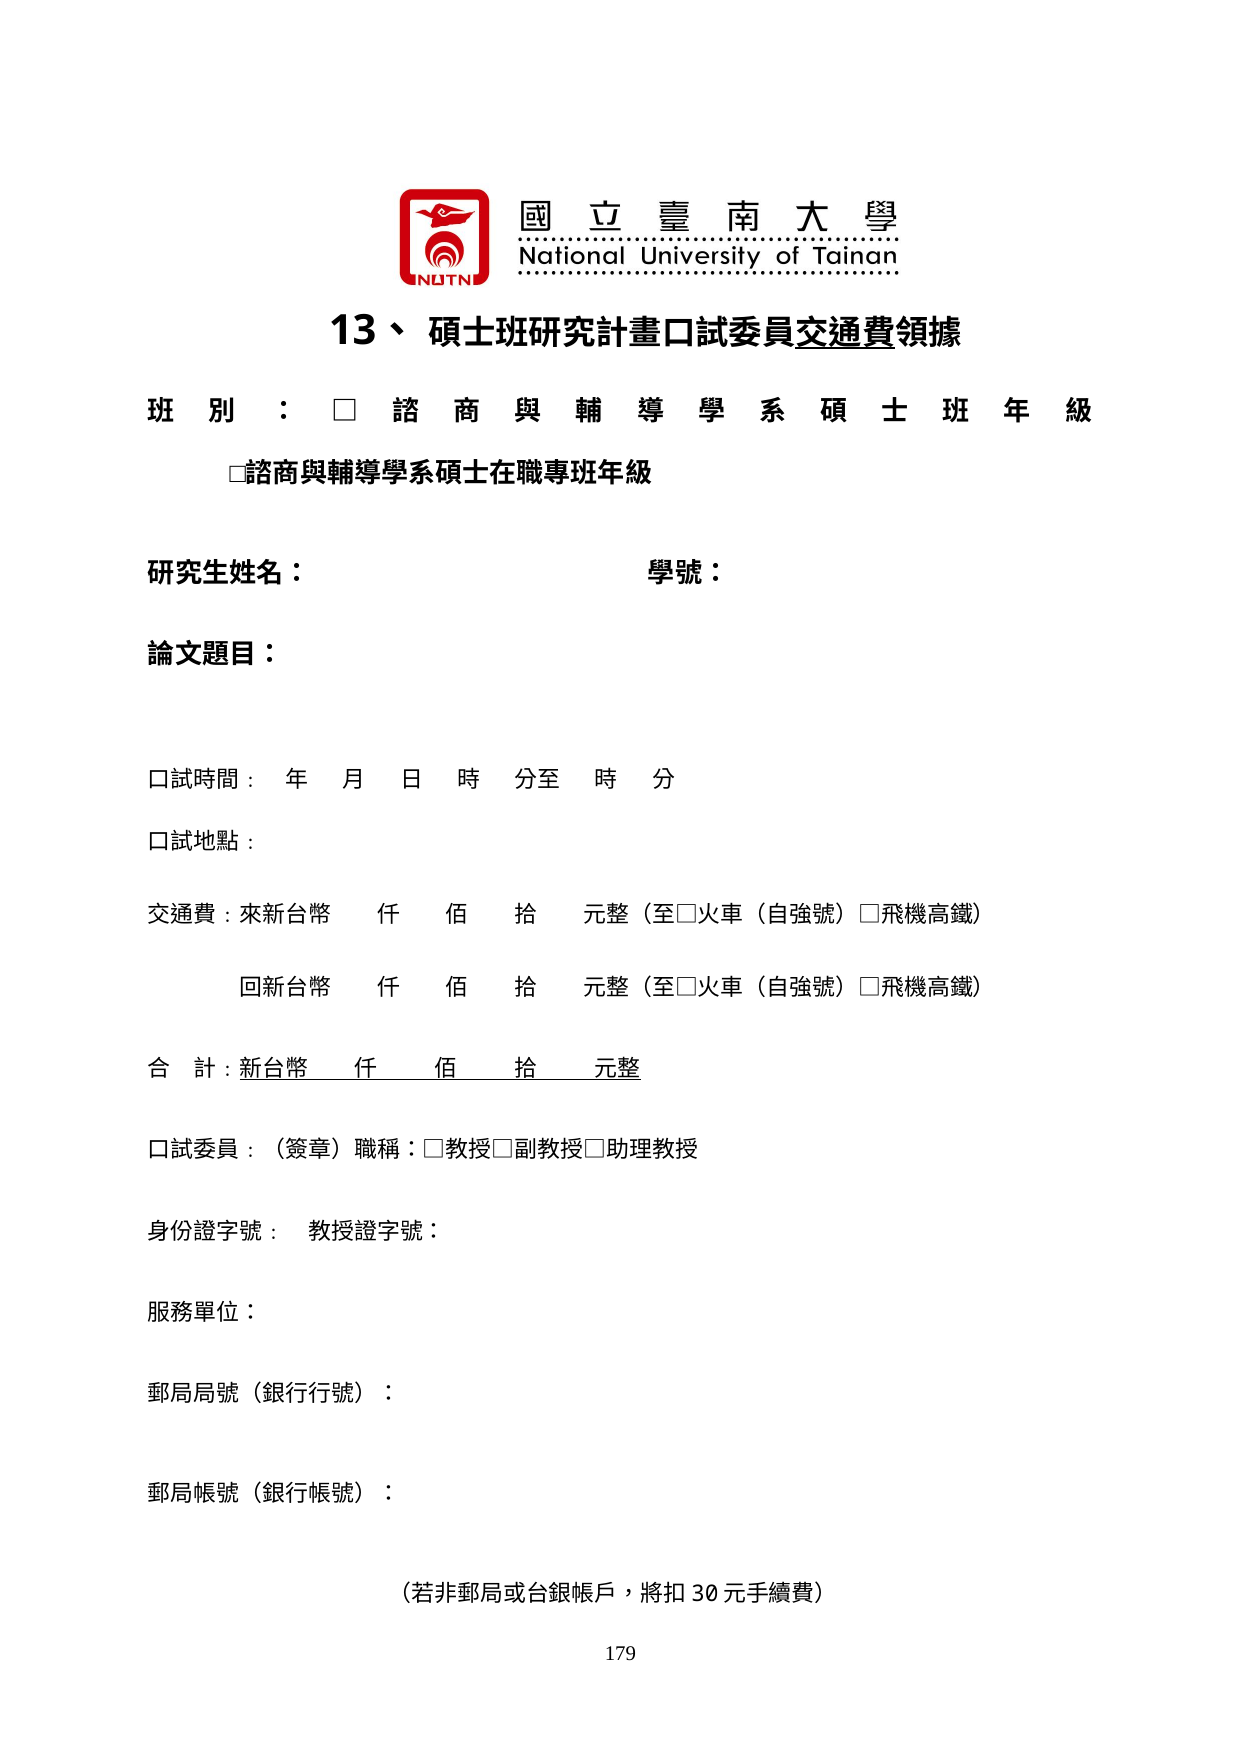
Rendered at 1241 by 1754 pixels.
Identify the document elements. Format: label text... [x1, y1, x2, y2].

text 交通費﹕來新台幣 仟 佰 拾 元整（至□火車（自強號）□飛機高鐵） [148, 871, 1092, 933]
text 口試地點﹕ [148, 798, 1092, 861]
text 回新台幣 仟 佰 拾 元整（至□火車（自強號）□飛機高鐵） [148, 944, 1092, 1006]
text 郵局帳號（銀行帳號）： [148, 1450, 1092, 1513]
text 班別：□諮商與輔導學系碩士班年級 □諮商與輔導學系碩士在職專班年級 [148, 367, 1092, 492]
subtitle 碩士班研究計畫口試委員交通費領據 [198, 175, 1092, 356]
text 身份證字號﹕ 教授證字號： [148, 1188, 1092, 1250]
text 服務單位： [148, 1269, 1092, 1331]
text 合 計﹕新台幣 仟 佰 拾 元整 [148, 1025, 1092, 1088]
text 郵局局號（銀行行號）： [148, 1350, 1092, 1413]
text 研究生姓名： 學號： [148, 529, 1092, 592]
text 口試時間﹕ 年 月 日 時 分至 時 分 [148, 736, 1092, 798]
text 論文題目： [148, 611, 1092, 673]
text 口試委員﹕（簽章）職稱：□教授□副教授□助理教授 [148, 1106, 1092, 1169]
text （若非郵局或台銀帳戶，將扣30元手續費） [148, 1550, 1092, 1613]
